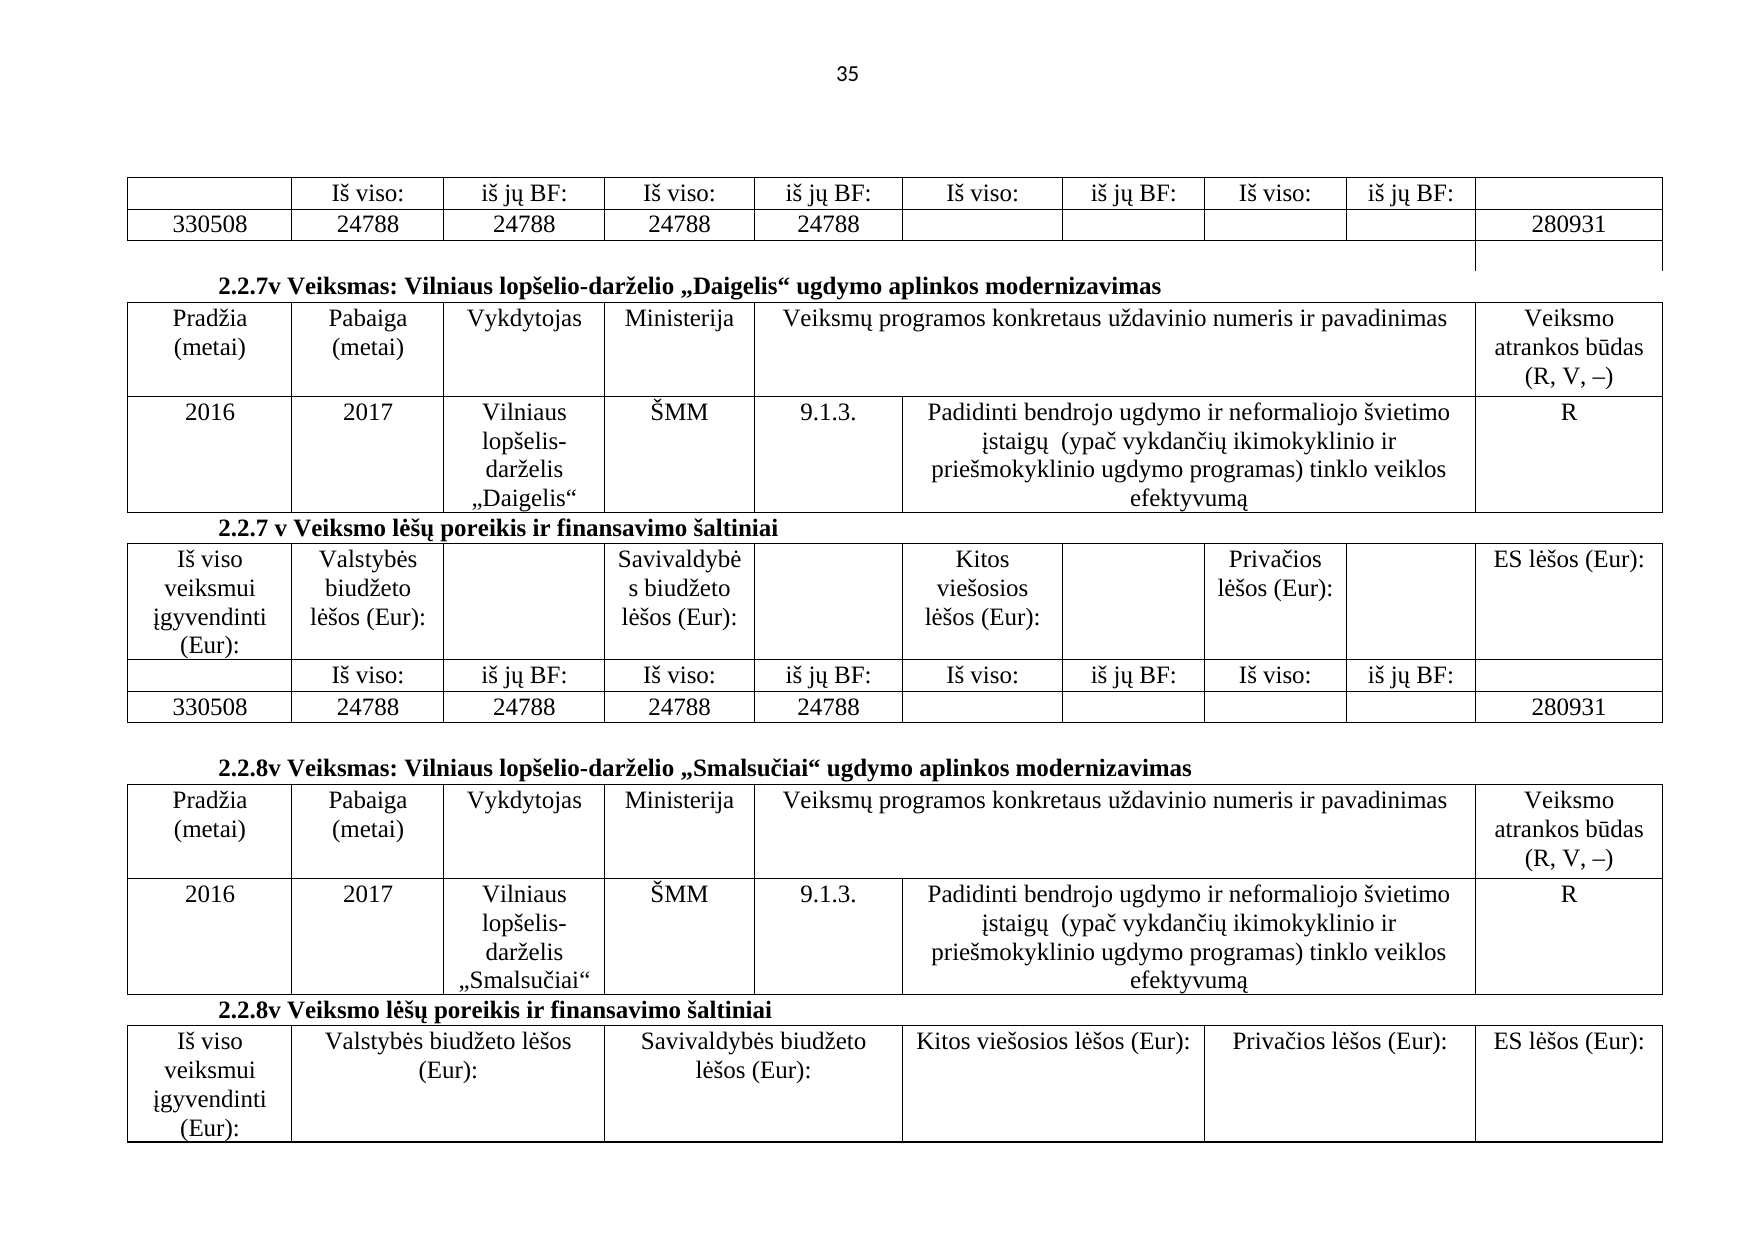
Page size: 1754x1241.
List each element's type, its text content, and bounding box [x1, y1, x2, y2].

table_cell Iš viso: [292, 178, 443, 208]
table_cell Iš viso: [1205, 178, 1346, 208]
table_cell [1476, 660, 1662, 691]
table_cell [128, 660, 291, 691]
table_cell Vykdytojas [444, 303, 604, 396]
table_cell 280931 [1476, 210, 1662, 240]
table_cell [1063, 241, 1204, 271]
table_cell 24788 [292, 210, 443, 240]
table_cell [444, 241, 604, 271]
table_cell 24788 [605, 210, 754, 240]
table_cell Kitos viešosios lėšos (Eur): [903, 1026, 1204, 1141]
table_cell [1347, 544, 1475, 659]
table_cell Veiksmo atrankos būdas (R, V, –) [1476, 785, 1662, 878]
table_cell [903, 692, 1062, 722]
table_cell iš jų BF: [755, 660, 902, 691]
table_cell 2016 [128, 879, 291, 994]
table_cell [902, 241, 1063, 271]
table_cell iš jų BF: [1063, 178, 1204, 208]
table_cell 24788 [444, 210, 604, 240]
table_cell Pabaiga (metai) [292, 303, 443, 396]
table_cell iš jų BF: [1063, 660, 1204, 691]
table_cell Vilniaus lopšelis-darželis „Smalsučiai“ [444, 879, 604, 994]
table_cell 2016 [128, 397, 291, 512]
table_cell [1204, 241, 1346, 271]
table_cell Valstybės biudžeto lėšos (Eur): [292, 1026, 604, 1141]
table_cell [902, 723, 1063, 753]
table_cell [754, 241, 902, 271]
table_cell Privačios lėšos (Eur): [1205, 544, 1346, 659]
table_cell [1346, 723, 1475, 753]
table_cell [1205, 692, 1346, 722]
table_cell 24788 [444, 692, 604, 722]
table_cell [444, 544, 604, 659]
table_cell [1476, 178, 1662, 208]
table_cell [1347, 692, 1475, 722]
table_cell [292, 723, 444, 753]
table_cell [292, 241, 444, 271]
table_cell 2017 [292, 879, 443, 994]
table_cell 2.2.7v Veiksmas: Vilniaus lopšelio-darželio „Daigelis“ ugdymo aplinkos modernizavimas [128, 271, 1663, 302]
table_cell [755, 544, 902, 659]
table_cell Vykdytojas [444, 785, 604, 878]
table_cell Iš viso: [605, 178, 754, 208]
table_cell iš jų BF: [1347, 178, 1475, 208]
table_cell 2.2.7 v Veiksmo lėšų poreikis ir finansavimo šaltiniai [128, 513, 1663, 543]
table_cell 2017 [292, 397, 443, 512]
table_cell Iš viso veiksmui įgyvendinti (Eur): [128, 1026, 291, 1141]
table_cell [1204, 723, 1346, 753]
table_cell [128, 178, 291, 208]
table_cell iš jų BF: [444, 660, 604, 691]
table_cell 24788 [292, 692, 443, 722]
table_cell Iš viso: [1205, 660, 1346, 691]
table_cell Savivaldybės biudžeto lėšos (Eur): [605, 544, 754, 659]
table_cell 2.2.8v Veiksmo lėšų poreikis ir finansavimo šaltiniai [128, 995, 1663, 1025]
table_cell Valstybės biudžeto lėšos (Eur): [292, 544, 443, 659]
table_cell Ministerija [605, 785, 754, 878]
table_cell Iš viso: [605, 660, 754, 691]
table_cell Veiksmų programos konkretaus uždavinio numeris ir pavadinimas [755, 785, 1475, 878]
table_cell Veiksmų programos konkretaus uždavinio numeris ir pavadinimas [755, 303, 1475, 396]
table_cell [1346, 241, 1475, 271]
table_cell iš jų BF: [755, 178, 902, 208]
table_cell [1063, 210, 1204, 240]
table_cell ŠMM [605, 879, 754, 994]
table_cell 24788 [605, 692, 754, 722]
table_cell ES lėšos (Eur): [1476, 544, 1662, 659]
table_cell Pabaiga (metai) [292, 785, 443, 878]
table_cell 24788 [755, 692, 902, 722]
table_cell iš jų BF: [444, 178, 604, 208]
table_cell [1476, 241, 1662, 271]
table_cell Pradžia (metai) [128, 303, 291, 396]
table_cell ŠMM [605, 397, 754, 512]
table_cell ES lėšos (Eur): [1476, 1026, 1662, 1141]
table_cell Iš viso: [903, 178, 1062, 208]
table_cell [903, 210, 1062, 240]
table_cell Pradžia (metai) [128, 785, 291, 878]
table_cell 2.2.8v Veiksmas: Vilniaus lopšelio-darželio „Smalsučiai“ ugdymo aplinkos modernizavimas [128, 753, 1663, 784]
table_cell [1063, 692, 1204, 722]
table_cell [128, 723, 292, 753]
table_cell [1347, 210, 1475, 240]
table_cell Privačios lėšos (Eur): [1205, 1026, 1475, 1141]
table_cell 9.1.3. [755, 879, 902, 994]
table_cell 330508 [128, 692, 291, 722]
table_cell [1205, 210, 1346, 240]
table_cell R [1476, 397, 1662, 512]
table_cell Padidinti bendrojo ugdymo ir neformaliojo švietimo įstaigų (ypač vykdančių ikimokyklinio ir priešmokyklinio ugdymo programas) tinklo veiklos efektyvumą [903, 397, 1475, 512]
table_cell 280931 [1476, 692, 1662, 722]
table_cell Savivaldybės biudžeto lėšos (Eur): [605, 1026, 902, 1141]
table_cell Ministerija [605, 303, 754, 396]
table_cell Iš viso veiksmui įgyvendinti (Eur): [128, 544, 291, 659]
table_cell [128, 241, 292, 271]
table_cell [604, 241, 754, 271]
table_cell R [1476, 879, 1662, 994]
table_cell [1063, 723, 1204, 753]
table_cell [1063, 544, 1204, 659]
table_cell [604, 723, 754, 753]
table_cell Vilniaus lopšelis-darželis „Daigelis“ [444, 397, 604, 512]
table_cell Kitos viešosios lėšos (Eur): [903, 544, 1062, 659]
table_cell [754, 723, 902, 753]
table_cell 330508 [128, 210, 291, 240]
table_cell Veiksmo atrankos būdas (R, V, –) [1476, 303, 1662, 396]
table_cell Iš viso: [903, 660, 1062, 691]
table_cell iš jų BF: [1347, 660, 1475, 691]
table_cell 9.1.3. [755, 397, 902, 512]
table_cell [444, 723, 604, 753]
table_cell [1475, 723, 1663, 753]
table_cell Padidinti bendrojo ugdymo ir neformaliojo švietimo įstaigų (ypač vykdančių ikimokyklinio ir priešmokyklinio ugdymo programas) tinklo veiklos efektyvumą [903, 879, 1475, 994]
table_cell Iš viso: [292, 660, 443, 691]
table_cell 24788 [755, 210, 902, 240]
